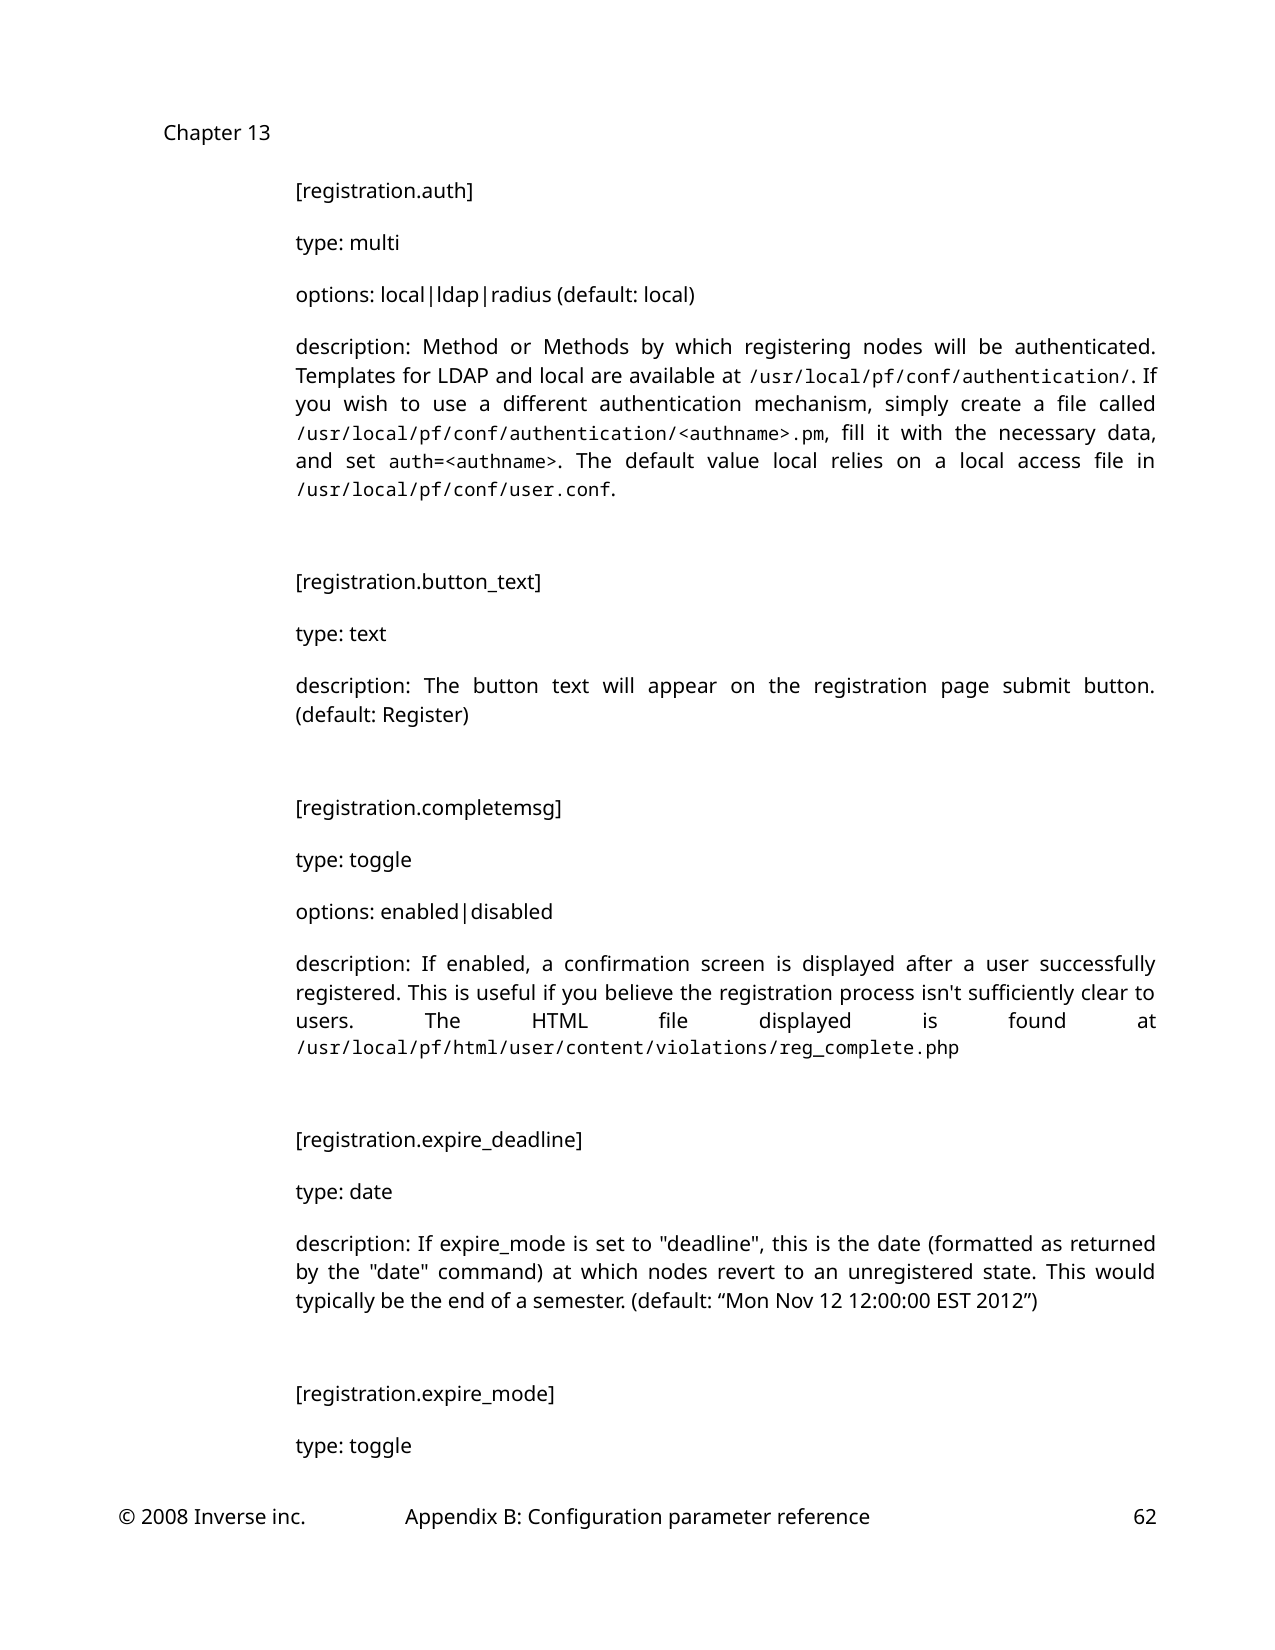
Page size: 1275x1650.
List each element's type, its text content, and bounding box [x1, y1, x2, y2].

text options: enabled|disabled [295, 897, 1157, 926]
text type: date [295, 1177, 1157, 1205]
text [registration.auth] [295, 176, 1157, 204]
text description: If enabled, a confirmation screen is displayed after a user successfully registered. This is useful if you believe the registration process isn't sufficiently clear to users. The HTML file displayed is found at /usr/local/pf/html/user/content/violations/reg_complete.php [295, 949, 1157, 1060]
text description: Method or Methods by which registering nodes will be authenticated. Templates for LDAP and local are available at /usr/local/pf/conf/authentication/. If you wish to use a different authentication mechanism, simply create a file called /usr/local/pf/conf/authentication/<authname>.pm, fill it with the necessary data, and set auth=<authname>. The default value local relies on a local access file in /usr/local/pf/conf/user.conf. [295, 332, 1157, 503]
text type: multi [295, 228, 1157, 257]
text type: toggle [295, 1431, 1157, 1459]
text [registration.completemsg] [295, 793, 1157, 822]
text [registration.expire_deadline] [295, 1125, 1157, 1153]
text [registration.expire_mode] [295, 1379, 1157, 1407]
text description: The button text will appear on the registration page submit button. (default: Register) [295, 672, 1157, 728]
text type: text [295, 619, 1157, 648]
text type: toggle [295, 845, 1157, 874]
text options: local|ldap|radius (default: local) [295, 280, 1157, 309]
text [registration.button_text] [295, 567, 1157, 596]
text description: If expire_mode is set to "deadline", this is the date (formatted as returned by the "date" command) at which nodes revert to an unregistered state. This would typically be the end of a semester. (default: “Mon Nov 12 12:00:00 EST 2012”) [295, 1229, 1157, 1314]
